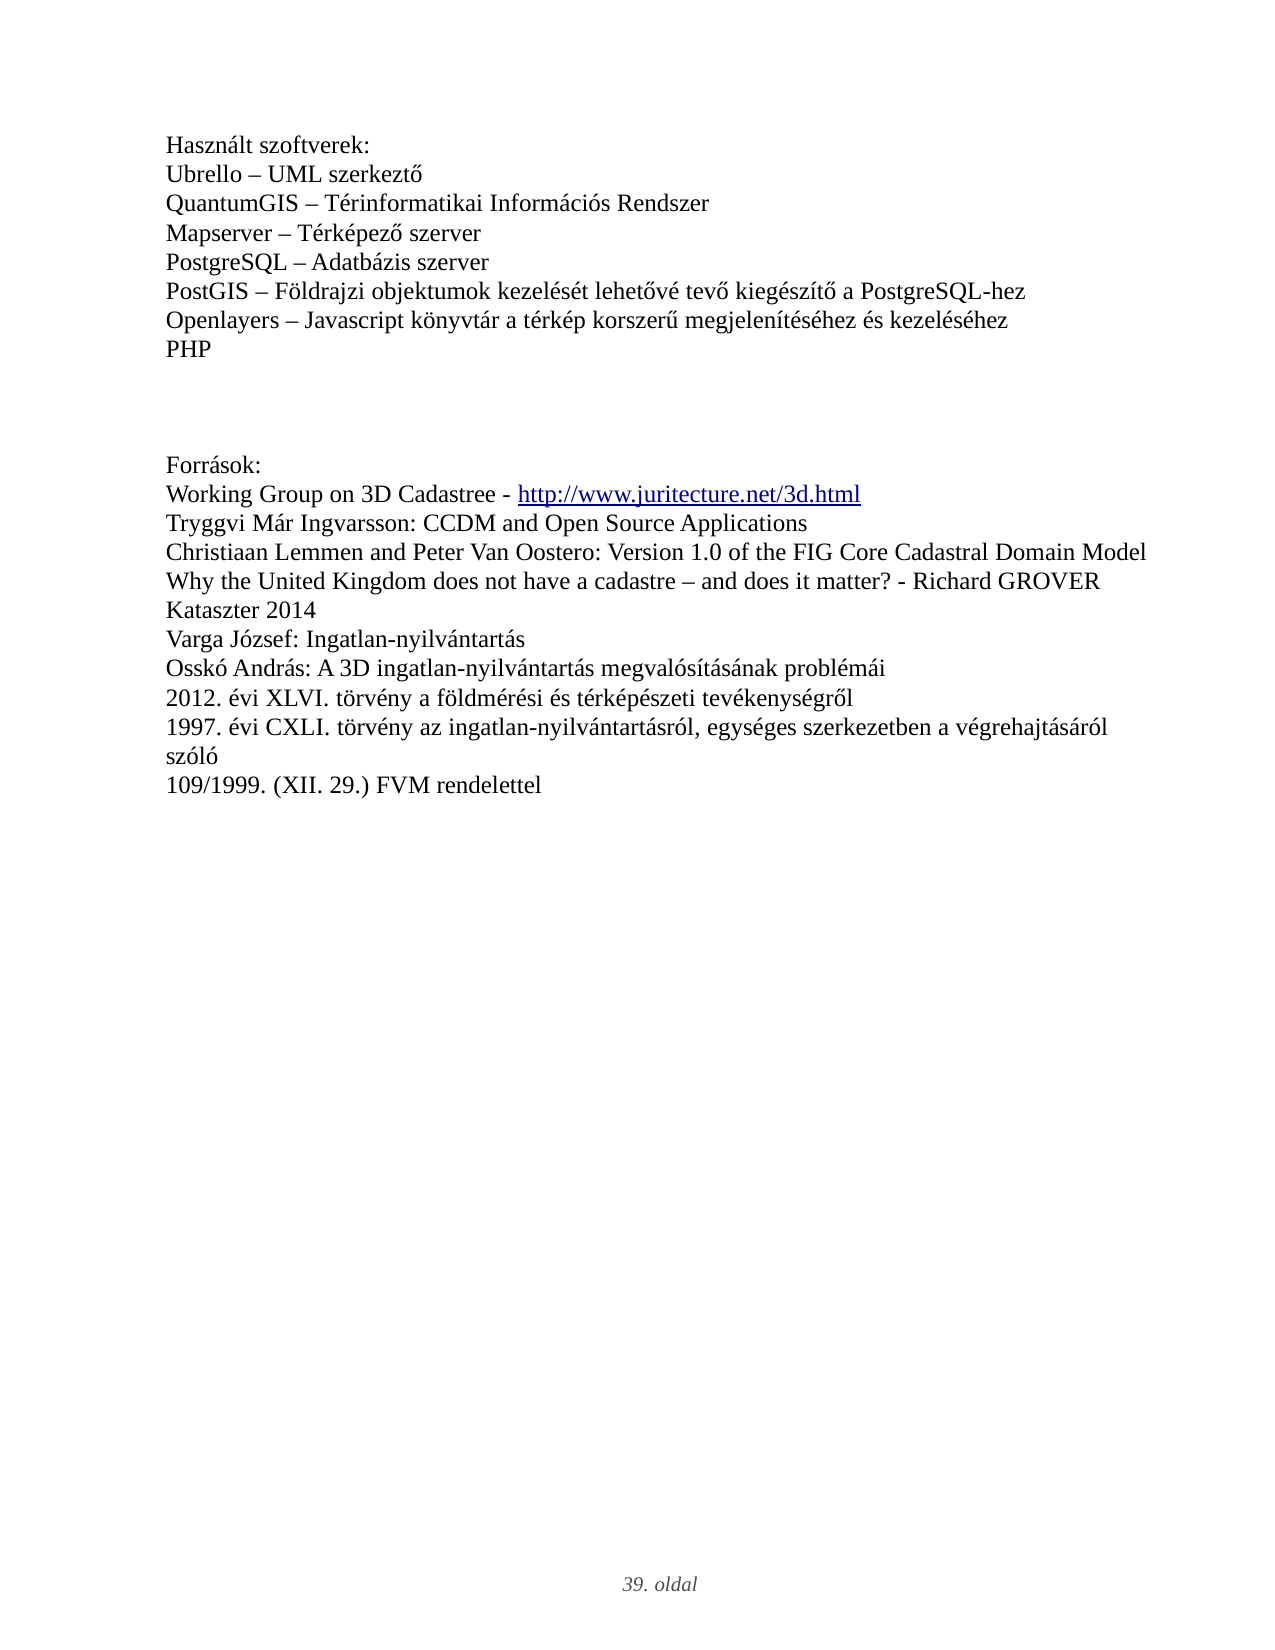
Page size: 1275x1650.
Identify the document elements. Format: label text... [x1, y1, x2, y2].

text PHP [166, 334, 1156, 363]
text 2012. évi XLVI. törvény a földmérési és térképészeti tevékenységről [166, 682, 1156, 711]
text Mapserver – Térképező szerver [166, 217, 1156, 246]
text Tryggvi Már Ingvarsson: CCDM and Open Source Applications [166, 508, 1156, 537]
text Ubrello – UML szerkeztő [166, 159, 1156, 188]
text 1997. évi CXLI. törvény az ingatlan-nyilvántartásról, egységes szerkezetben a végrehajtásáról szóló [166, 711, 1156, 769]
text Why the United Kingdom does not have a cadastre – and does it matter? - Richard GROVER [166, 566, 1156, 595]
text Források: [166, 450, 1156, 479]
text Varga József: Ingatlan-nyilvántartás [166, 624, 1156, 653]
text 109/1999. (XII. 29.) FVM rendelettel [166, 769, 1156, 799]
text Working Group on 3D Cadastree - http://www.juritecture.net/3d.html [166, 479, 1156, 508]
text Osskó András: A 3D ingatlan-nyilvántartás megvalósításának problémái [166, 653, 1156, 682]
text Kataszter 2014 [166, 595, 1156, 624]
text Openlayers – Javascript könyvtár a térkép korszerű megjelenítéséhez és kezeléséhez [166, 304, 1156, 334]
text Használt szoftverek: [166, 130, 1156, 159]
text QuantumGIS – Térinformatikai Információs Rendszer [166, 188, 1156, 217]
text Christiaan Lemmen and Peter Van Oostero: Version 1.0 of the FIG Core Cadastral Domain Model [166, 537, 1156, 566]
text PostgreSQL – Adatbázis szerver [166, 246, 1156, 276]
text PostGIS – Földrajzi objektumok kezelését lehetővé tevő kiegészítő a PostgreSQL-hez [166, 276, 1156, 304]
